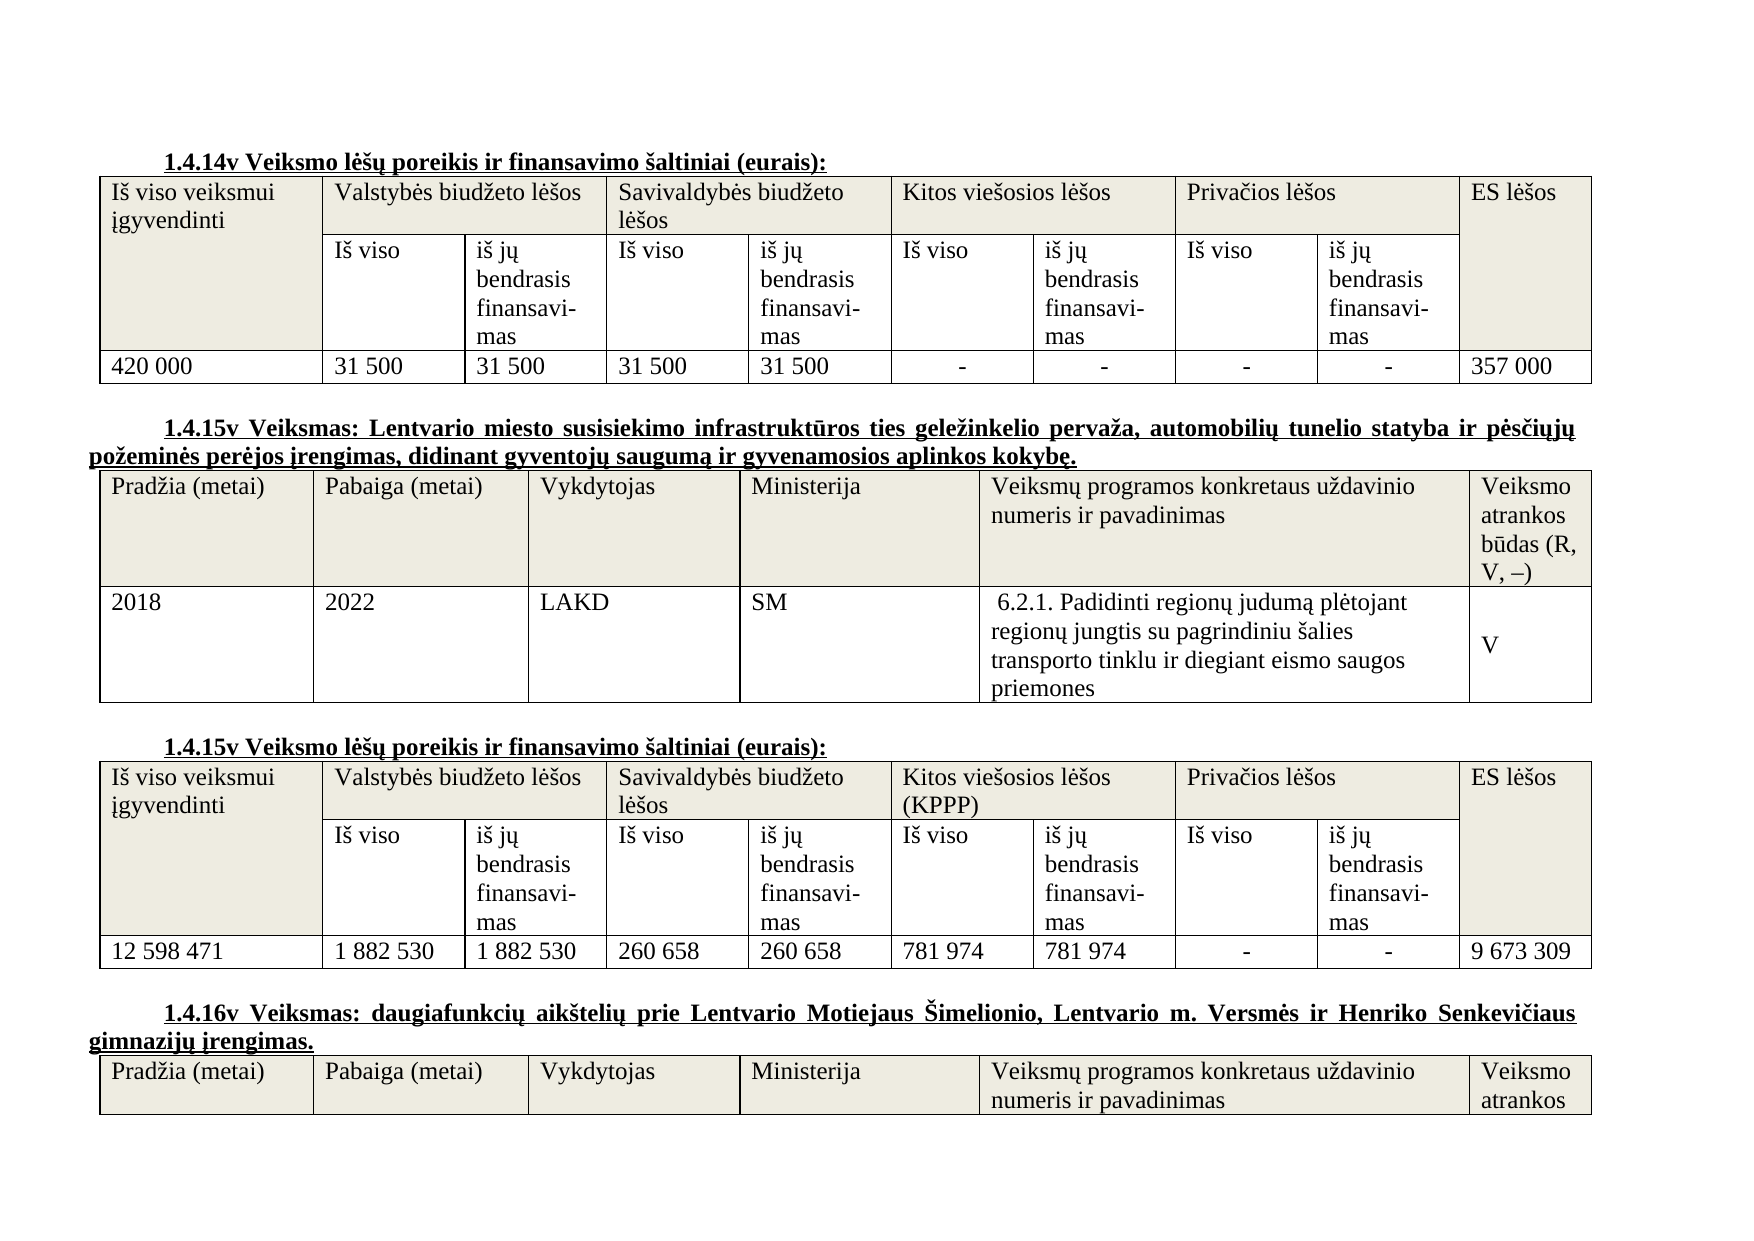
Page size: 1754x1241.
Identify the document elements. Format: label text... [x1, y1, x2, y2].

table_header Vykdytojas [529, 471, 739, 586]
table_header Pradžia (metai) [101, 1056, 313, 1114]
table_cell Iš viso [892, 820, 1033, 935]
table_header Veiksmo atrankos būdas (R, V, –) [1470, 471, 1591, 586]
table_cell 9 673 309 [1460, 936, 1591, 968]
table_cell Iš viso [1176, 235, 1317, 350]
table_header Kitos viešosios lėšos (KPPP) [892, 762, 1175, 819]
table_header Savivaldybės biudžeto lėšos [607, 177, 891, 234]
table_cell - [1318, 936, 1459, 968]
table_cell Iš viso [607, 235, 748, 350]
table_cell - [1318, 351, 1459, 383]
table_cell V [1470, 587, 1591, 702]
table_header Iš viso veiksmui įgyvendinti [101, 177, 322, 350]
table_cell - [1034, 351, 1175, 383]
table_cell - [1176, 351, 1317, 383]
table_header Iš viso veiksmui įgyvendinti [101, 762, 322, 935]
table_header Veiksmų programos konkretaus uždavinio numeris ir pavadinimas [980, 471, 1469, 586]
table_cell 1 882 530 [466, 936, 606, 968]
table_cell 31 500 [466, 351, 606, 383]
table_header ES lėšos [1460, 177, 1591, 350]
text 1.4.15v Veiksmo lėšų poreikis ir finansavimo šaltiniai (eurais): [89, 732, 1577, 761]
table_cell 12 598 471 [101, 936, 322, 968]
table_cell 2018 [101, 587, 313, 702]
table_cell 2022 [314, 587, 528, 702]
table_cell - [1176, 936, 1317, 968]
table_cell 6.2.1. Padidinti regionų judumą plėtojant regionų jungtis su pagrindiniu šalies transporto tinklu ir diegiant eismo saugos priemones [980, 587, 1469, 702]
table_cell iš jų bendrasis finansavi- mas [1318, 820, 1459, 935]
text 1.4.15v Veiksmas: Lentvario miesto susisiekimo infrastruktūros ties geležinkelio pervaža, automobilių tunelio statyba ir pėsčiųjų požeminės perėjos įrengimas, didinant gyventojų saugumą ir gyvenamosios aplinkos kokybę. [89, 413, 1577, 470]
text 1.4.14v Veiksmo lėšų poreikis ir finansavimo šaltiniai (eurais): [89, 147, 1577, 176]
table_header Veiksmų programos konkretaus uždavinio numeris ir pavadinimas [980, 1056, 1469, 1114]
table_header Privačios lėšos [1176, 762, 1459, 819]
table_cell 781 974 [892, 936, 1033, 968]
table_cell 1 882 530 [323, 936, 464, 968]
table_header Savivaldybės biudžeto lėšos [607, 762, 891, 819]
table_cell 357 000 [1460, 351, 1591, 383]
table_header Valstybės biudžeto lėšos [323, 177, 606, 234]
table_header Veiksmo atrankos [1470, 1056, 1591, 1114]
table_header Privačios lėšos [1176, 177, 1459, 234]
table_cell Iš viso [892, 235, 1033, 350]
table_header Ministerija [741, 471, 979, 586]
table_cell 420 000 [101, 351, 322, 383]
table_cell 31 500 [607, 351, 748, 383]
table_cell iš jų bendrasis finansavi- mas [1318, 235, 1459, 350]
table_header Pabaiga (metai) [314, 1056, 528, 1114]
table_cell iš jų bendrasis finansavi- mas [749, 235, 891, 350]
table_cell Iš viso [323, 235, 464, 350]
table_cell 781 974 [1034, 936, 1175, 968]
table_cell iš jų bendrasis finansavi- mas [749, 820, 891, 935]
table_cell iš jų bendrasis finansavi- mas [1034, 235, 1175, 350]
table_cell 31 500 [323, 351, 464, 383]
table_header Kitos viešosios lėšos [892, 177, 1175, 234]
text 1.4.16v Veiksmas: daugiafunkcių aikštelių prie Lentvario Motiejaus Šimelionio, Lentvario m. Versmės ir Henriko Senkevičiaus gimnazijų įrengimas. [89, 998, 1577, 1055]
table_cell - [892, 351, 1033, 383]
table_cell iš jų bendrasis finansavi- mas [1034, 820, 1175, 935]
table_cell LAKD [529, 587, 739, 702]
table_header Vykdytojas [529, 1056, 739, 1114]
table_cell Iš viso [607, 820, 748, 935]
table_cell iš jų bendrasis finansavi- mas [466, 235, 606, 350]
table_cell iš jų bendrasis finansavi- mas [466, 820, 606, 935]
table_cell 31 500 [749, 351, 891, 383]
table_cell Iš viso [323, 820, 464, 935]
table_header Pabaiga (metai) [314, 471, 528, 586]
table_cell 260 658 [607, 936, 748, 968]
table_header Pradžia (metai) [101, 471, 313, 586]
table_header Ministerija [741, 1056, 979, 1114]
table_header ES lėšos [1460, 762, 1591, 935]
table_cell SM [741, 587, 979, 702]
table_header Valstybės biudžeto lėšos [323, 762, 606, 819]
table_cell 260 658 [749, 936, 891, 968]
table_cell Iš viso [1176, 820, 1317, 935]
